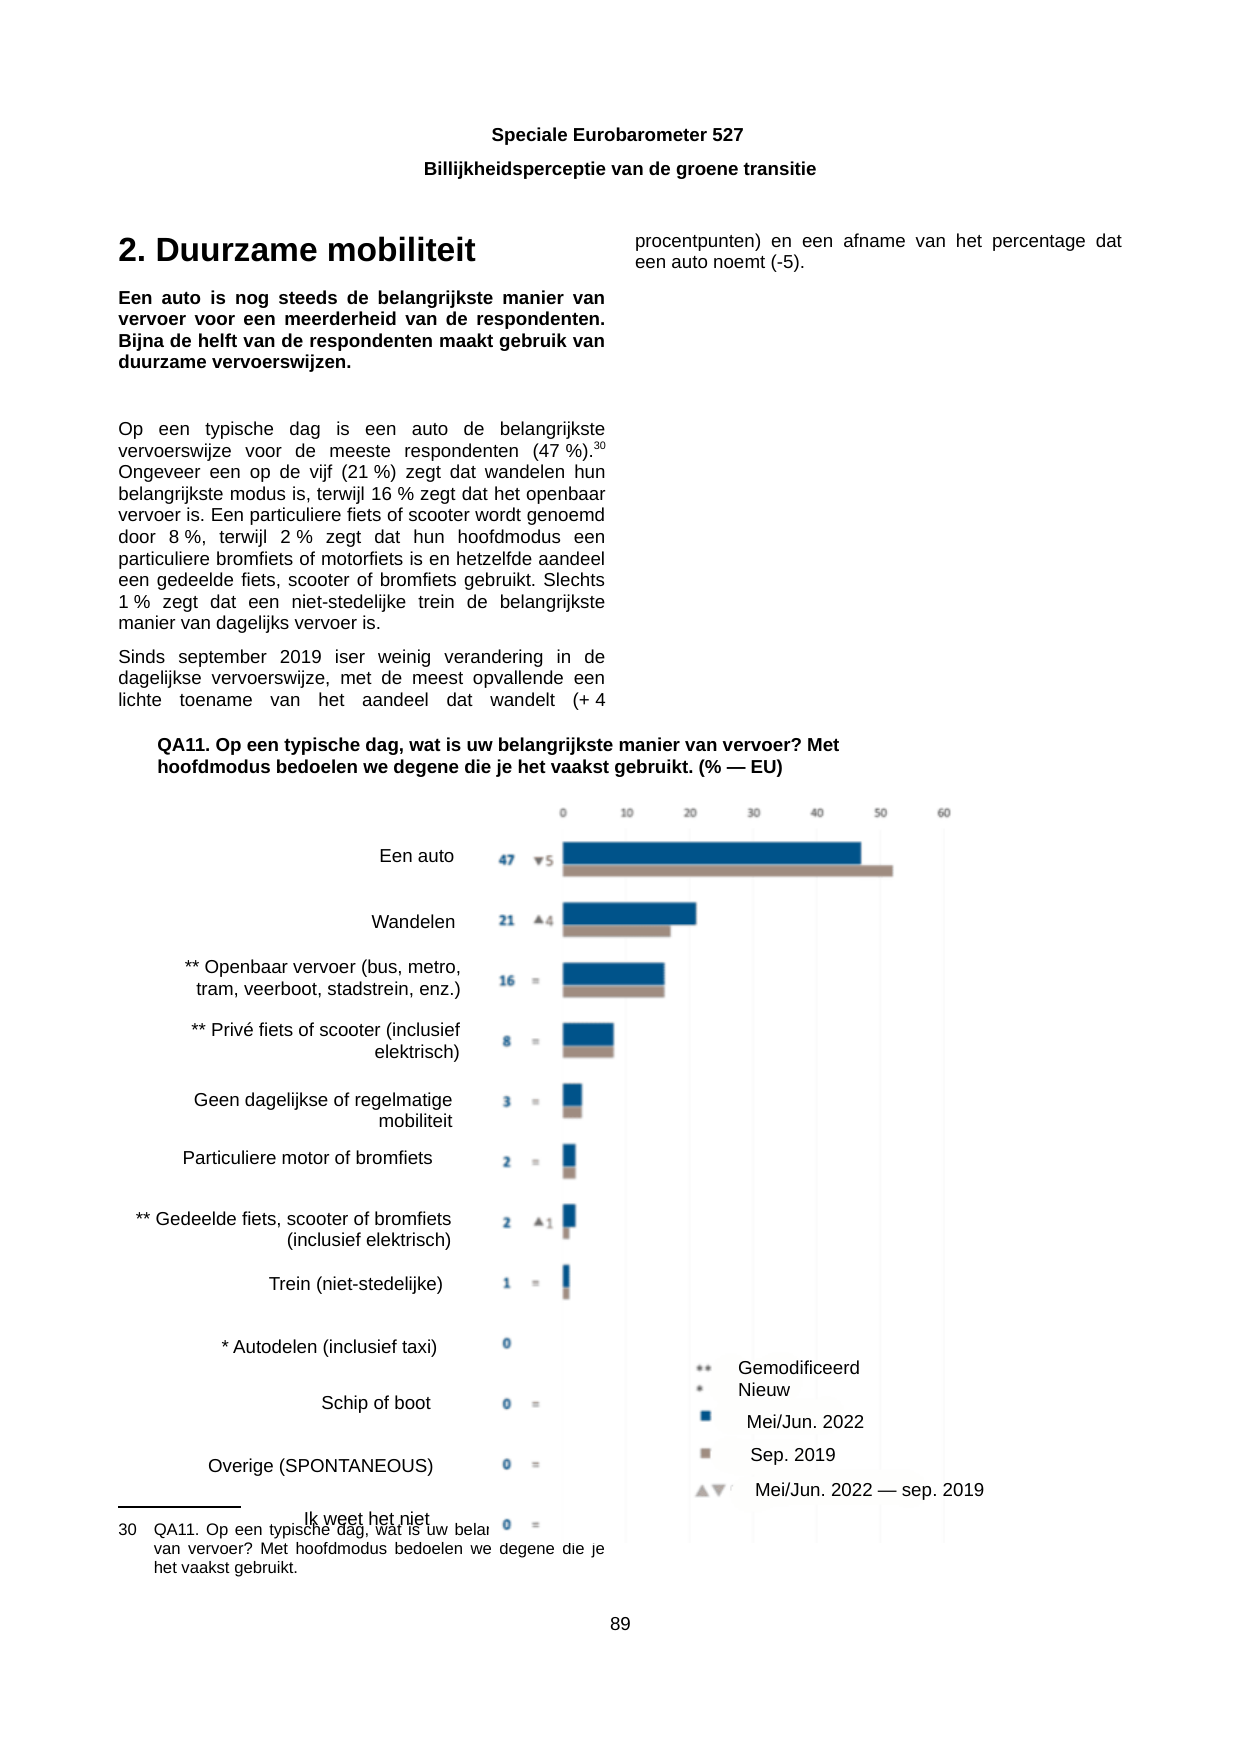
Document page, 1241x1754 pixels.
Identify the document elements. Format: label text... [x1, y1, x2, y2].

text Sinds september 2019 iser weinig verandering in de dagelijkse vervoerswijze, met de meest opvallende een lichte toename van het aandeel dat wandelt (+ 4 [118, 646, 605, 710]
picture [489, 785, 976, 1543]
subtitle 2. Duurzame mobiliteit [118, 229, 605, 268]
text QA11. Op een typische dag, wat is uw belangrijkste manier van vervoer? Met hoofdmodus bedoelen we degene die je het vaakst gebruikt. [118, 1519, 605, 1577]
text Op een typische dag is een auto de belangrijkste vervoerswijze voor de meeste respondenten (47 %). Ongeveer een op de vijf (21 %) zegt dat wandelen hun belangrijkste modus is, terwijl 16 % zegt dat het openbaar vervoer is. Een particuliere fiets of scooter wordt genoemd door 8 %, terwijl 2 % zegt dat hun hoofdmodus een particuliere bromfiets of motorfiets is en hetzelfde aandeel een gedeelde fiets, scooter of bromfiets gebruikt. Slechts 1 % zegt dat een niet-stedelijke trein de belangrijkste manier van dagelijks vervoer is. [118, 418, 605, 634]
text Een auto is nog steeds de belangrijkste manier van vervoer voor een meerderheid van de respondenten. Bijna de helft van de respondenten maakt gebruik van duurzame vervoerswijzen. [118, 286, 605, 373]
text procentpunten) en een afname van het percentage dat een auto noemt (-5). [635, 229, 1122, 272]
